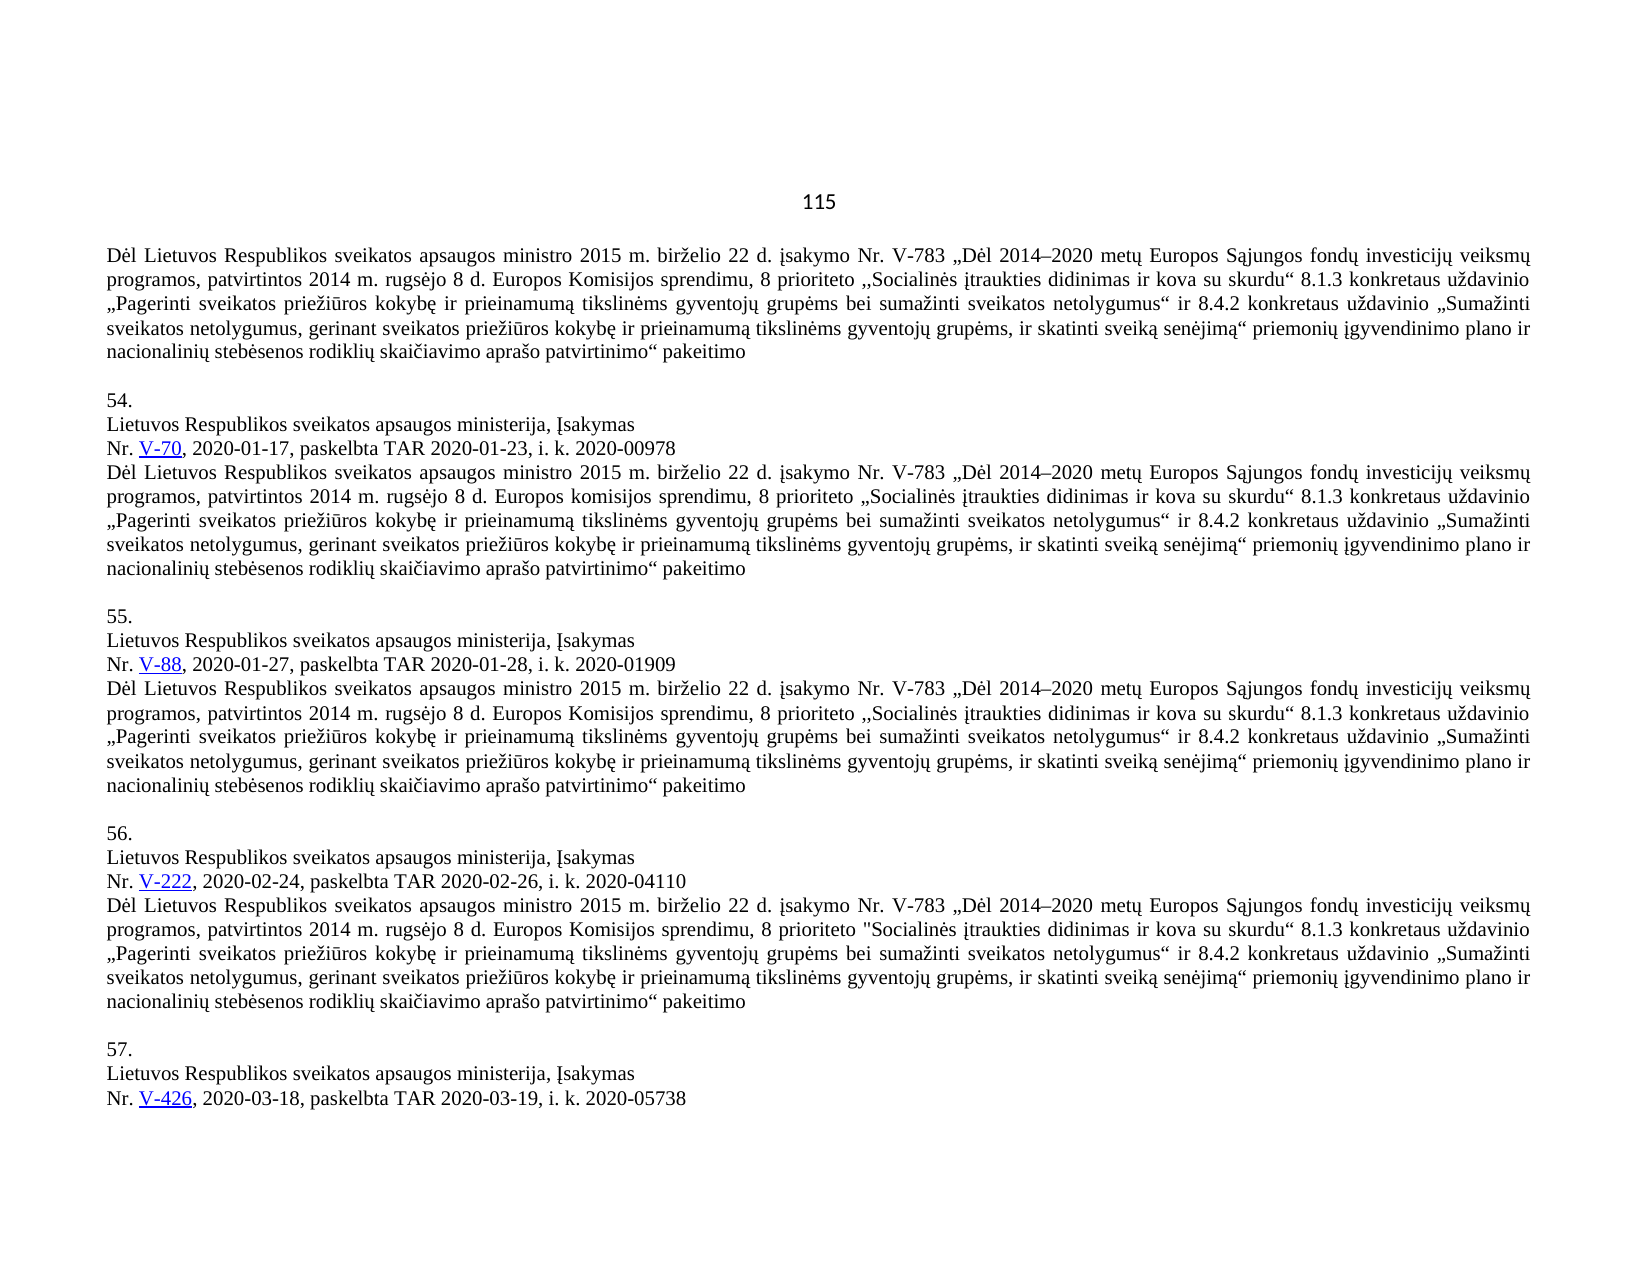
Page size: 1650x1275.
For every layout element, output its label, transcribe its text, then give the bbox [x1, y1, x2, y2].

text Nr. V-88, 2020-01-27, paskelbta TAR 2020-01-28, i. k. 2020-01909 [106, 652, 1532, 676]
text Dėl Lietuvos Respublikos sveikatos apsaugos ministro 2015 m. birželio 22 d. įsakymo Nr. V-783 „Dėl 2014–2020 metų Europos Sąjungos fondų investicijų veiksmų programos, patvirtintos 2014 m. rugsėjo 8 d. Europos Komisijos sprendimu, 8 prioriteto ,,Socialinės įtraukties didinimas ir kova su skurdu“ 8.1.3 konkretaus uždavinio „Pagerinti sveikatos priežiūros kokybę ir prieinamumą tikslinėms gyventojų grupėms bei sumažinti sveikatos netolygumus“ ir 8.4.2 konkretaus uždavinio „Sumažinti sveikatos netolygumus, gerinant sveikatos priežiūros kokybę ir prieinamumą tikslinėms gyventojų grupėms, ir skatinti sveiką senėjimą“ priemonių įgyvendinimo plano ir nacionalinių stebėsenos rodiklių skaičiavimo aprašo patvirtinimo“ pakeitimo [106, 243, 1532, 363]
text Lietuvos Respublikos sveikatos apsaugos ministerija, Įsakymas [106, 1061, 1532, 1085]
text Lietuvos Respublikos sveikatos apsaugos ministerija, Įsakymas [106, 628, 1532, 652]
text Nr. V-426, 2020-03-18, paskelbta TAR 2020-03-19, i. k. 2020-05738 [106, 1085, 1532, 1109]
text 54. [106, 388, 1532, 412]
text 57. [106, 1037, 1532, 1061]
text Dėl Lietuvos Respublikos sveikatos apsaugos ministro 2015 m. birželio 22 d. įsakymo Nr. V-783 „Dėl 2014–2020 metų Europos Sąjungos fondų investicijų veiksmų programos, patvirtintos 2014 m. rugsėjo 8 d. Europos Komisijos sprendimu, 8 prioriteto ,,Socialinės įtraukties didinimas ir kova su skurdu“ 8.1.3 konkretaus uždavinio „Pagerinti sveikatos priežiūros kokybę ir prieinamumą tikslinėms gyventojų grupėms bei sumažinti sveikatos netolygumus“ ir 8.4.2 konkretaus uždavinio „Sumažinti sveikatos netolygumus, gerinant sveikatos priežiūros kokybę ir prieinamumą tikslinėms gyventojų grupėms, ir skatinti sveiką senėjimą“ priemonių įgyvendinimo plano ir nacionalinių stebėsenos rodiklių skaičiavimo aprašo patvirtinimo“ pakeitimo [106, 676, 1532, 797]
text 55. [106, 604, 1532, 628]
text Nr. V-70, 2020-01-17, paskelbta TAR 2020-01-23, i. k. 2020-00978 [106, 436, 1532, 460]
text Lietuvos Respublikos sveikatos apsaugos ministerija, Įsakymas [106, 412, 1532, 436]
text Dėl Lietuvos Respublikos sveikatos apsaugos ministro 2015 m. birželio 22 d. įsakymo Nr. V-783 „Dėl 2014–2020 metų Europos Sąjungos fondų investicijų veiksmų programos, patvirtintos 2014 m. rugsėjo 8 d. Europos komisijos sprendimu, 8 prioriteto „Socialinės įtraukties didinimas ir kova su skurdu“ 8.1.3 konkretaus uždavinio „Pagerinti sveikatos priežiūros kokybę ir prieinamumą tikslinėms gyventojų grupėms bei sumažinti sveikatos netolygumus“ ir 8.4.2 konkretaus uždavinio „Sumažinti sveikatos netolygumus, gerinant sveikatos priežiūros kokybę ir prieinamumą tikslinėms gyventojų grupėms, ir skatinti sveiką senėjimą“ priemonių įgyvendinimo plano ir nacionalinių stebėsenos rodiklių skaičiavimo aprašo patvirtinimo“ pakeitimo [106, 460, 1532, 580]
text 56. [106, 821, 1532, 845]
text Lietuvos Respublikos sveikatos apsaugos ministerija, Įsakymas [106, 845, 1532, 869]
text Dėl Lietuvos Respublikos sveikatos apsaugos ministro 2015 m. birželio 22 d. įsakymo Nr. V-783 „Dėl 2014–2020 metų Europos Sąjungos fondų investicijų veiksmų programos, patvirtintos 2014 m. rugsėjo 8 d. Europos Komisijos sprendimu, 8 prioriteto "Socialinės įtraukties didinimas ir kova su skurdu“ 8.1.3 konkretaus uždavinio „Pagerinti sveikatos priežiūros kokybę ir prieinamumą tikslinėms gyventojų grupėms bei sumažinti sveikatos netolygumus“ ir 8.4.2 konkretaus uždavinio „Sumažinti sveikatos netolygumus, gerinant sveikatos priežiūros kokybę ir prieinamumą tikslinėms gyventojų grupėms, ir skatinti sveiką senėjimą“ priemonių įgyvendinimo plano ir nacionalinių stebėsenos rodiklių skaičiavimo aprašo patvirtinimo“ pakeitimo [106, 893, 1532, 1013]
text Nr. V-222, 2020-02-24, paskelbta TAR 2020-02-26, i. k. 2020-04110 [106, 869, 1532, 893]
